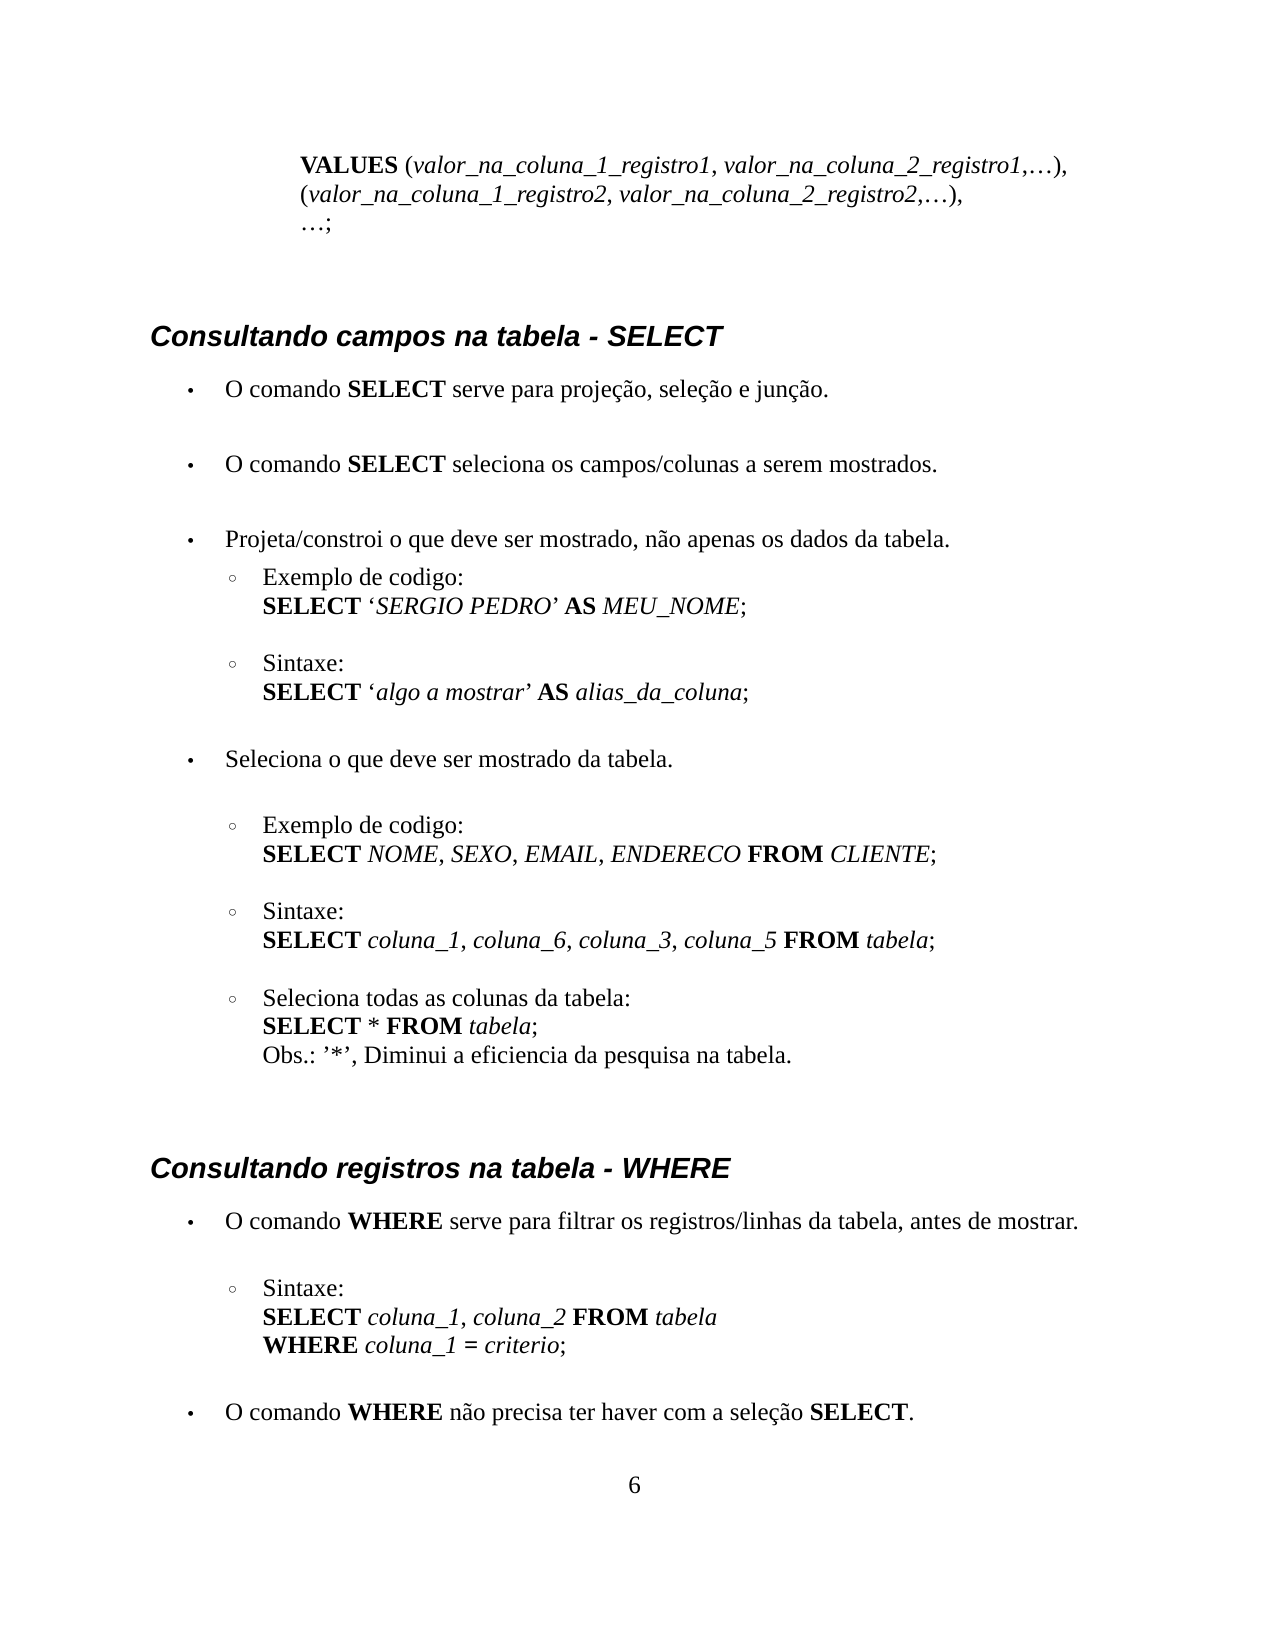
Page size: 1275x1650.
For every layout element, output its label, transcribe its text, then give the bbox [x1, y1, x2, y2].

list Projeta/constroi o que deve ser mostrado, não apenas os dados da tabela. [187, 524, 1125, 553]
list Exemplo de codigo: SELECT ‘SERGIO PEDRO’ AS MEU_NOME; [225, 562, 1125, 648]
list Seleciona todas as colunas da tabela: SELECT * FROM tabela; Obs.: ’*’, Diminui a eficiencia da pesquisa na tabela. [225, 983, 1125, 1098]
subtitle Consultando registros na tabela - WHERE [150, 1151, 1125, 1185]
list VALUES (valor_na_coluna_1_registro1, valor_na_coluna_2_registro1,…), (valor_na_coluna_1_registro2, valor_na_coluna_2_registro2,…), …; [262, 150, 1125, 265]
list O comando WHERE não precisa ter haver com a seleção SELECT. [187, 1397, 1125, 1426]
list Exemplo de codigo: SELECT NOME, SEXO, EMAIL, ENDERECO FROM CLIENTE; [225, 810, 1125, 896]
list Sintaxe: SELECT coluna_1, coluna_2 FROM tabela WHERE coluna_1 = criterio; [225, 1273, 1125, 1388]
list Seleciona o que deve ser mostrado da tabela. [187, 744, 1125, 801]
list Sintaxe: SELECT ‘algo a mostrar’ AS alias_da_coluna; [225, 648, 1125, 735]
subtitle Consultando campos na tabela - SELECT [150, 319, 1125, 352]
list O comando WHERE serve para filtrar os registros/linhas da tabela, antes de mostrar. [187, 1206, 1125, 1264]
list O comando SELECT seleciona os campos/colunas a serem mostrados. [187, 449, 1125, 507]
list O comando SELECT serve para projeção, seleção e junção. [187, 374, 1125, 431]
list Sintaxe: SELECT coluna_1, coluna_6, coluna_3, coluna_5 FROM tabela; [225, 896, 1125, 983]
